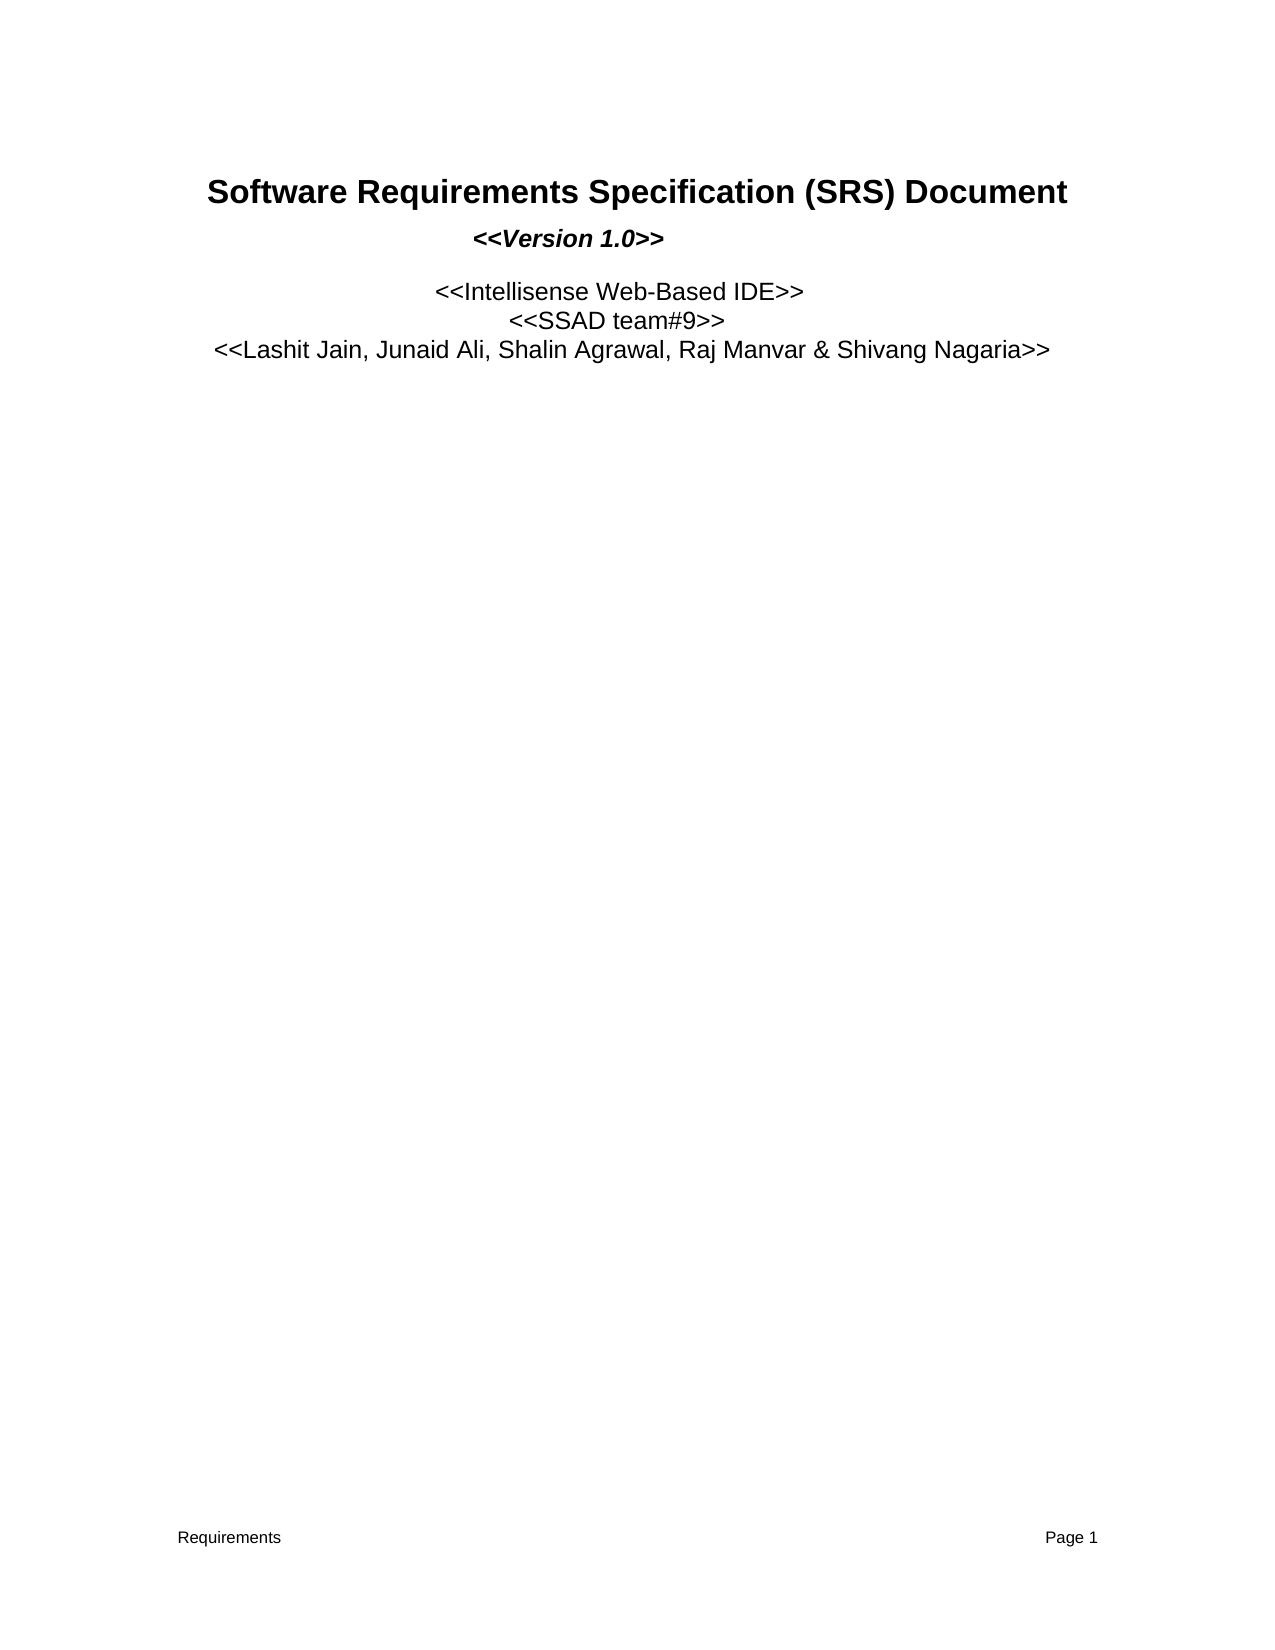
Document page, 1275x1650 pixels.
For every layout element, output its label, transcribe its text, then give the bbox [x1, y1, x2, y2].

table_cell [0, 364, 206, 392]
table_header [0, 277, 206, 363]
text <<Version 1.0>> [177, 223, 1098, 252]
table_header <<Intellisense Web-Based IDE>> <<SSAD team#9>> <<Lashit Jain, Junaid Ali, Shalin Agrawal, Raj Manvar & Shivang Nagaria>> [206, 277, 1069, 363]
title Software Requirements Specification (SRS) Document [177, 173, 1098, 211]
table_cell [206, 364, 1069, 392]
